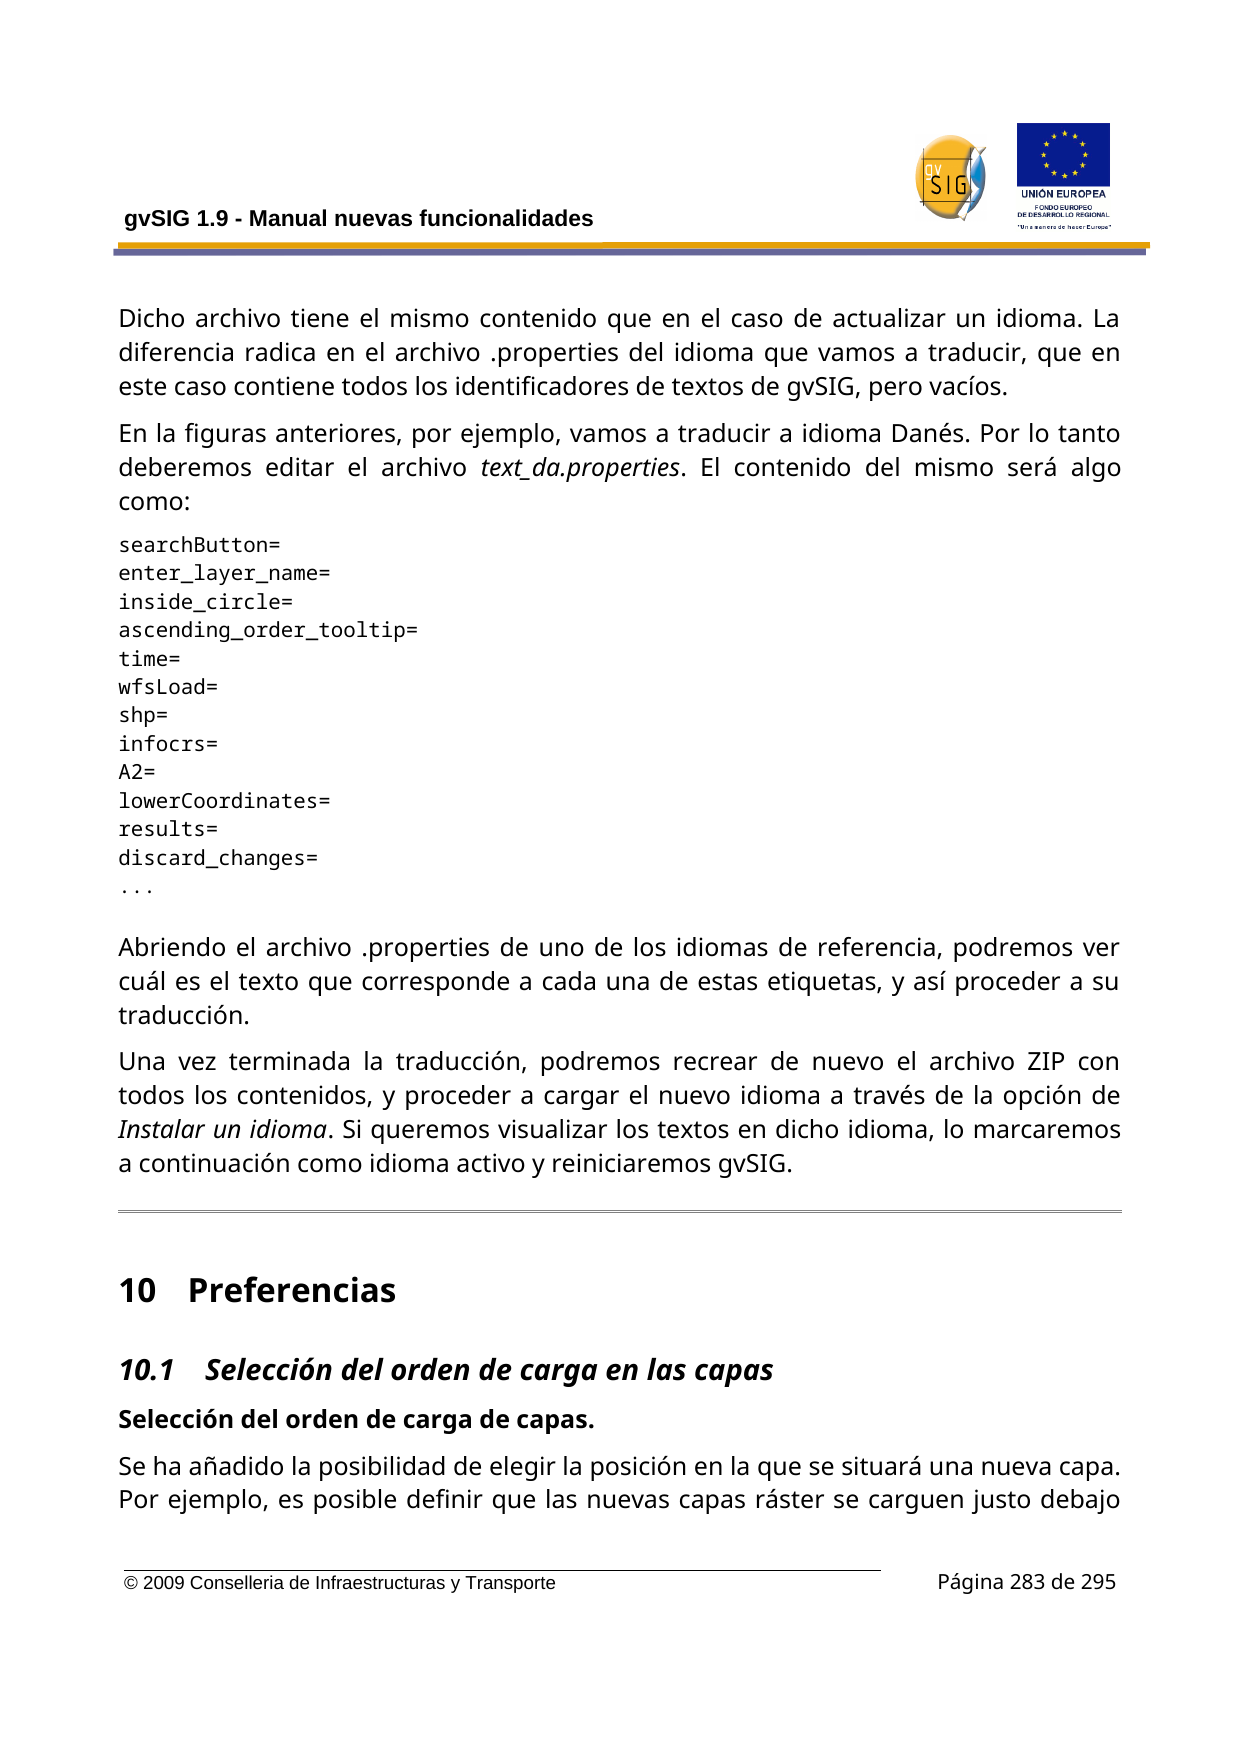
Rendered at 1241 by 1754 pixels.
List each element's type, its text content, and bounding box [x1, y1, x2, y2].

picture [1015, 123, 1112, 232]
text Abriendo el archivo .properties de uno de los idiomas de referencia, podremos ver cuál es el texto que corresponde a cada una de estas etiquetas, y así proceder a su traducción. [118, 929, 1122, 1031]
text infocrs= [118, 729, 1122, 757]
text results= [118, 814, 1122, 843]
subtitle Preferencias [118, 1266, 1122, 1312]
text En la figuras anteriores, por ejemplo, vamos a traducir a idioma Danés. Por lo tanto deberemos editar el archivo text_da.properties. El contenido del mismo será algo como: [118, 415, 1122, 517]
text A2= [118, 757, 1122, 786]
text time= [118, 644, 1122, 672]
text discard_changes= [118, 843, 1122, 871]
picture [914, 134, 987, 222]
text wfsLoad= [118, 672, 1122, 701]
text lowerCoordinates= [118, 786, 1122, 814]
text searchButton= [118, 530, 1122, 558]
text enter_layer_name= [118, 558, 1122, 587]
text Una vez terminada la traducción, podremos recrear de nuevo el archivo ZIP con todos los contenidos, y proceder a cargar el nuevo idioma a través de la opción de Instalar un idioma. Si queremos visualizar los textos en dicho idioma, lo marcaremos a continuación como idioma activo y reiniciaremos gvSIG. [118, 1044, 1122, 1180]
subtitle Selección del orden de carga en las capas [118, 1349, 1122, 1389]
text Selección del orden de carga de capas. [118, 1402, 1122, 1436]
text Dicho archivo tiene el mismo contenido que en el caso de actualizar un idioma. La diferencia radica en el archivo .properties del idioma que vamos a traducir, que en este caso contiene todos los identificadores de textos de gvSIG, pero vacíos. [118, 301, 1122, 403]
text shp= [118, 701, 1122, 729]
text inside_circle= [118, 587, 1122, 615]
text ascending_order_tooltip= [118, 615, 1122, 644]
text ... [118, 871, 1122, 900]
text Se ha añadido la posibilidad de elegir la posición en la que se situará una nueva capa. Por ejemplo, es posible definir que las nuevas capas ráster se carguen justo debajo [118, 1448, 1122, 1516]
